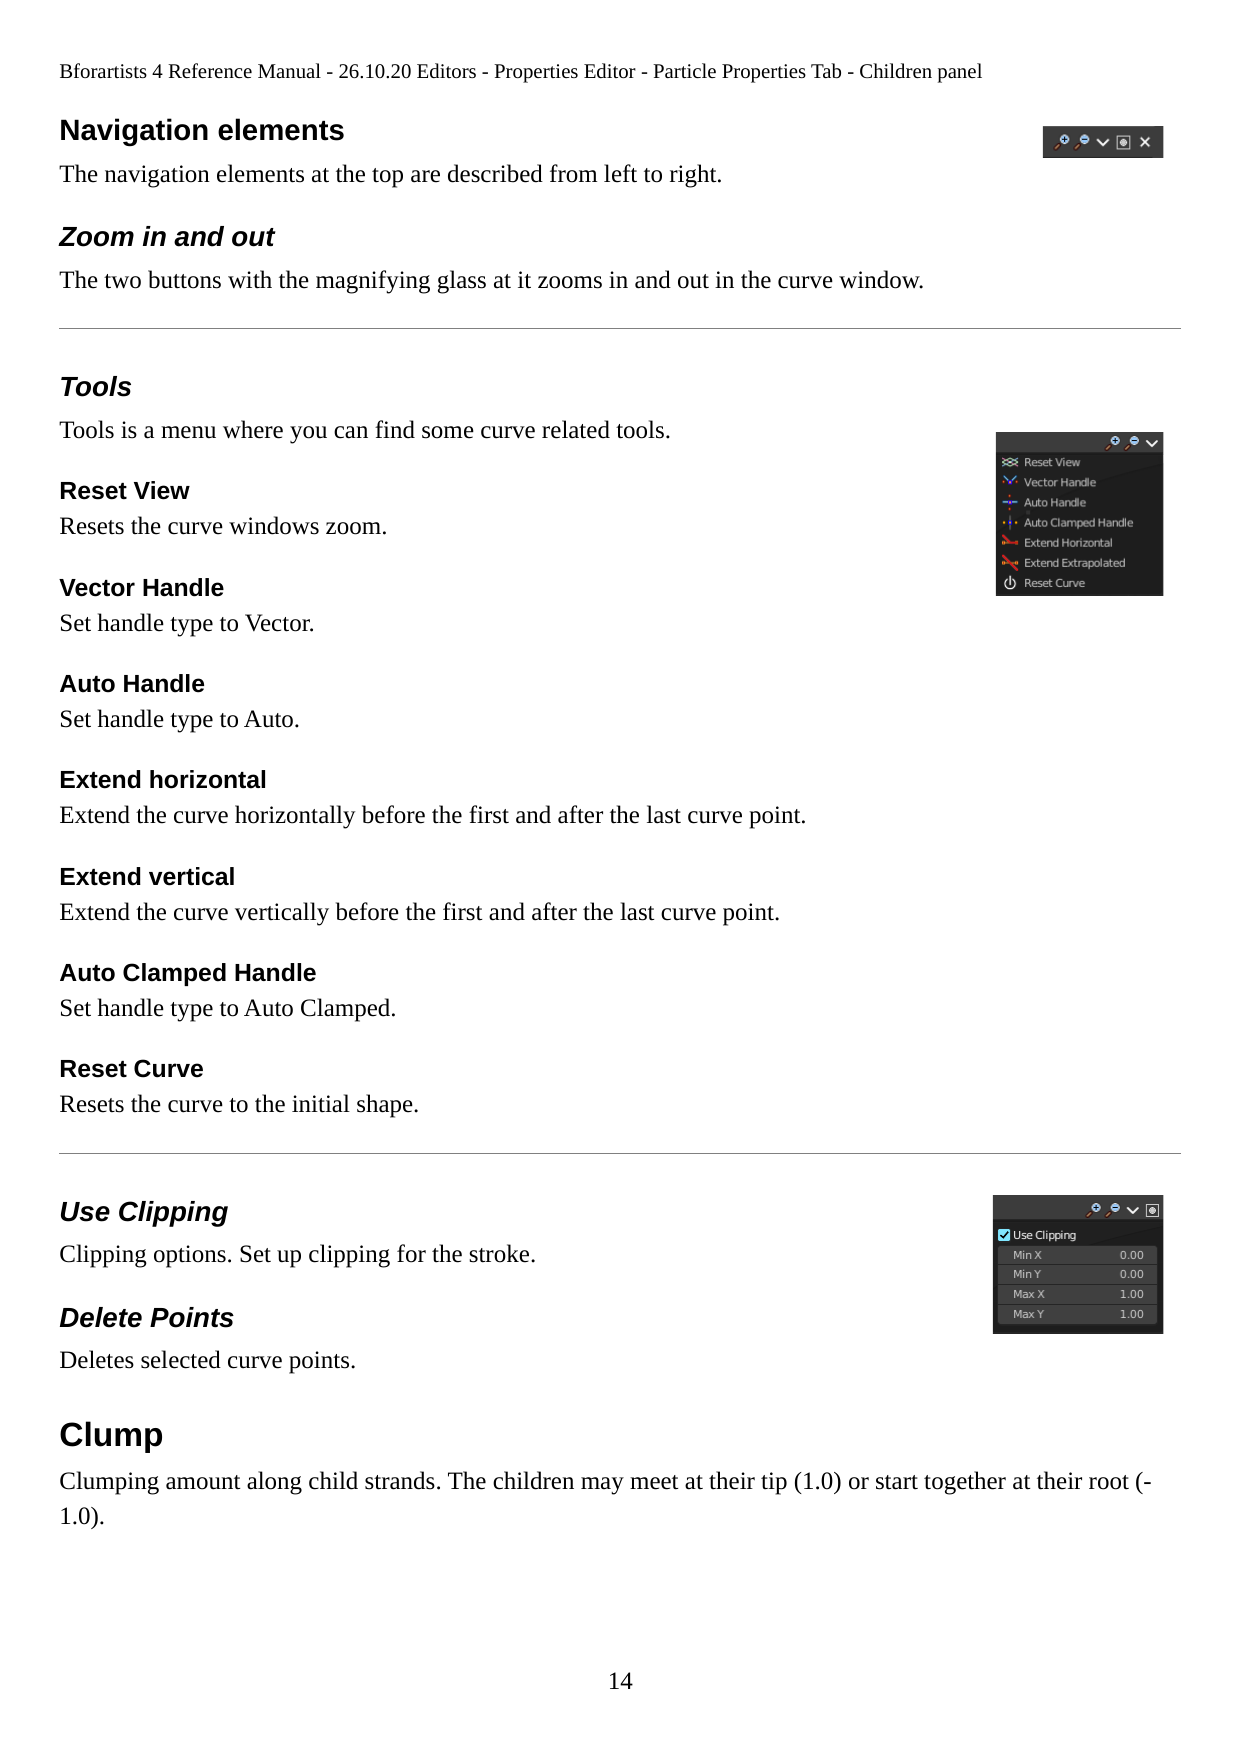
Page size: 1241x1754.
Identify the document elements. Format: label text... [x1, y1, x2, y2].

text Deletes selected curve points. [59, 1345, 1181, 1374]
text Set handle type to Auto. [59, 704, 1181, 733]
text Clipping options. Set up clipping for the stroke. [59, 1239, 992, 1268]
subtitle Auto Clamped Handle [59, 958, 1181, 987]
subtitle Navigation elements [59, 113, 1181, 146]
subtitle Vector Handle [59, 573, 1181, 601]
subtitle Use Clipping [59, 1195, 992, 1227]
subtitle [1164, 1301, 1181, 1333]
subtitle Clump [59, 1415, 1181, 1454]
text Resets the curve to the initial shape. [59, 1089, 1181, 1118]
text Set handle type to Auto Clamped. [59, 993, 1181, 1022]
subtitle [1164, 476, 1181, 505]
subtitle Reset View [59, 476, 995, 505]
text Tools is a menu where you can find some curve related tools. [59, 415, 1181, 444]
subtitle Extend vertical [59, 862, 1181, 890]
subtitle Auto Handle [59, 669, 1181, 698]
text Clumping amount along child strands. The children may meet at their tip (1.0) or start together at their root (-1.0). [59, 1466, 1181, 1530]
subtitle [1164, 1195, 1181, 1227]
subtitle Extend horizontal [59, 766, 1181, 794]
text The two buttons with the magnifying glass at it zooms in and out in the curve window. [59, 265, 1181, 293]
subtitle Delete Points [59, 1301, 992, 1333]
subtitle Tools [59, 371, 1181, 402]
text Extend the curve horizontally before the first and after the last curve point. [59, 800, 1181, 829]
picture [992, 1195, 1164, 1334]
text Set handle type to Vector. [59, 608, 1181, 636]
text Extend the curve vertically before the first and after the last curve point. [59, 897, 1181, 925]
subtitle Reset Curve [59, 1054, 1181, 1083]
picture [1042, 126, 1164, 158]
picture [995, 432, 1164, 596]
text The navigation elements at the top are described from left to right. [59, 159, 1181, 188]
text Resets the curve windows zoom. [59, 511, 995, 540]
subtitle Zoom in and out [59, 220, 1181, 252]
